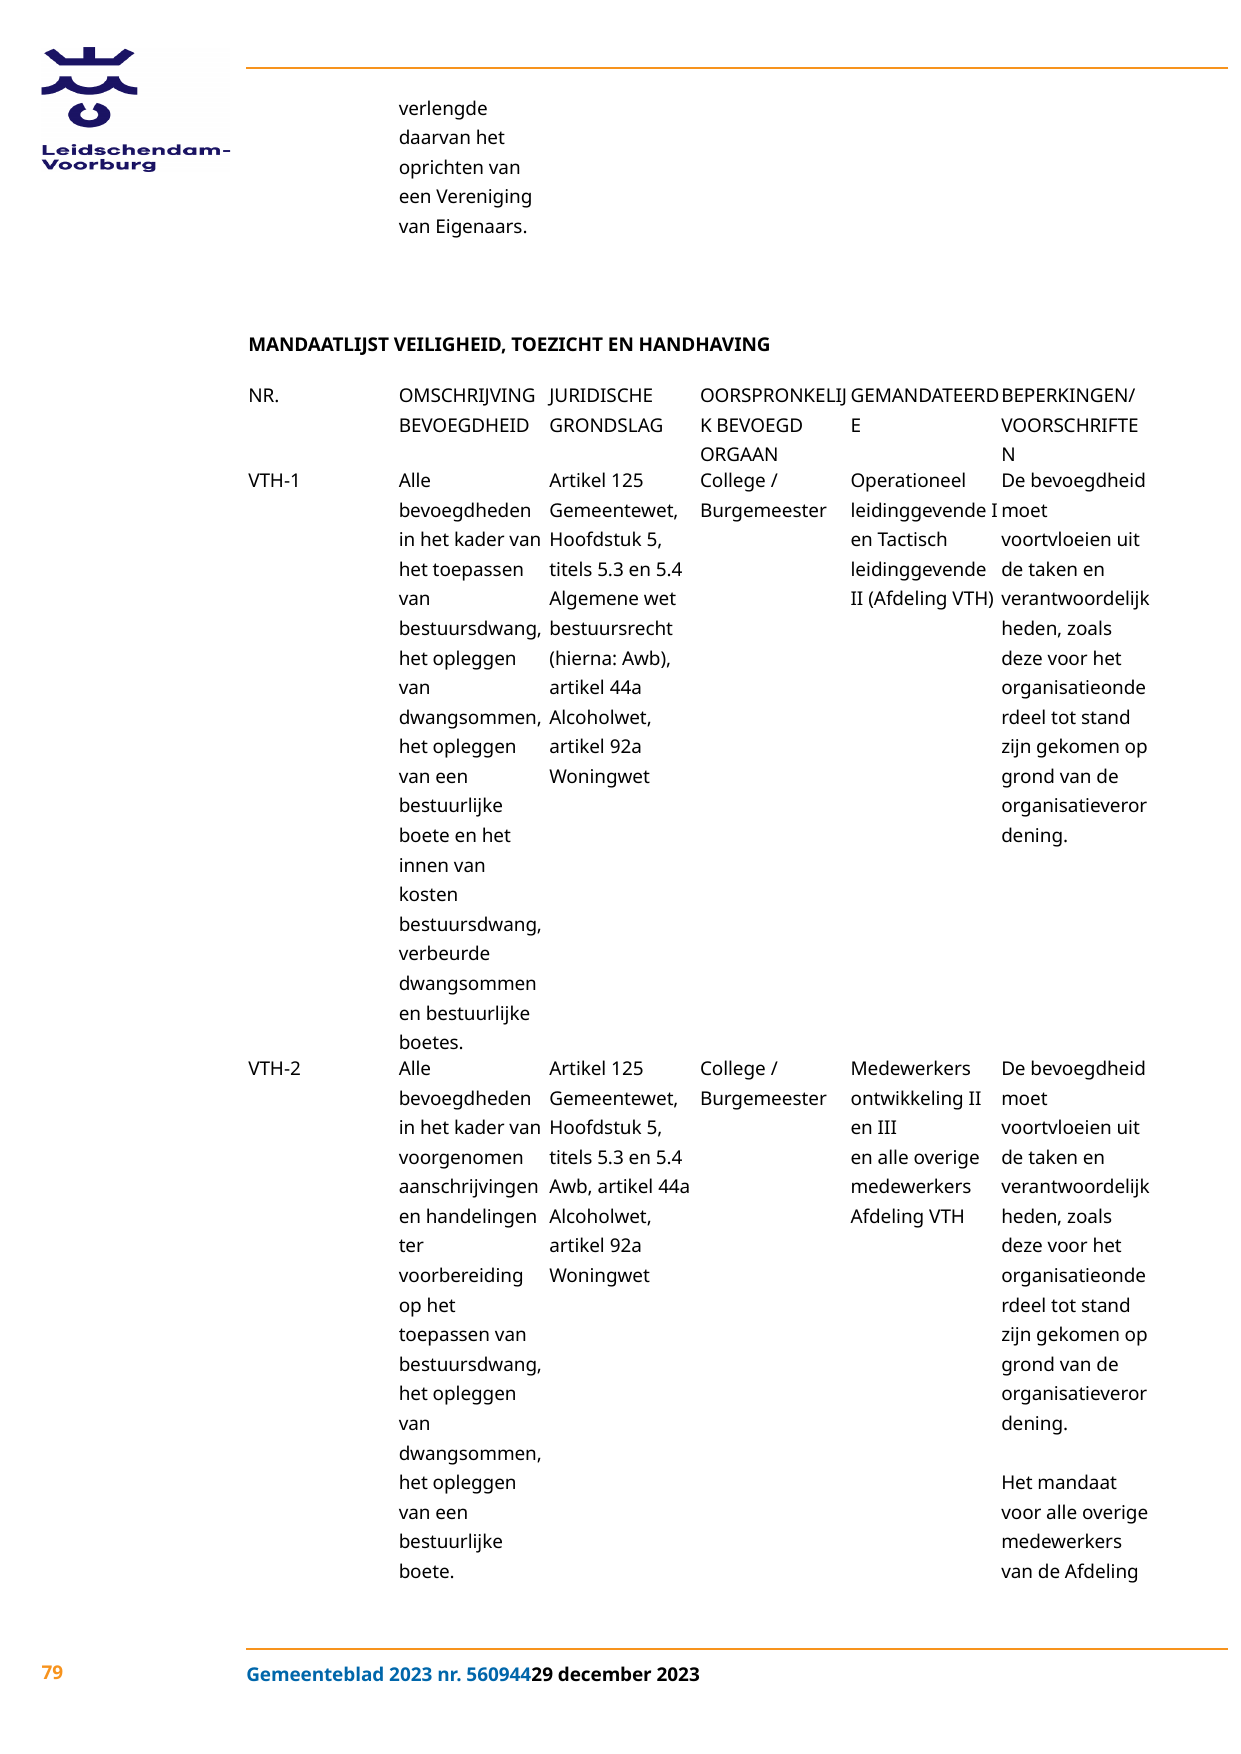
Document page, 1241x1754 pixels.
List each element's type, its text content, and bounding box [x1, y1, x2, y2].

table_cell [850, 95, 1001, 239]
table_cell OMSCHRIJVING BEVOEGDHEID [399, 383, 549, 467]
table_cell Operationeel leidinggevende I en Tactisch leidinggevende II (Afdeling VTH) [850, 467, 1001, 1055]
table_cell BEPERKINGEN/ VOORSCHRIFTEN [1001, 383, 1152, 467]
table_cell VTH-2 [248, 1055, 398, 1584]
table_cell Alle bevoegdheden in het kader van het toepassen van bestuursdwang, het opleggen van dwangsommen, het opleggen van een bestuurlijke boete en het innen van kosten bestuursdwang, verbeurde dwangsommen en bestuurlijke boetes. [399, 467, 549, 1055]
table_cell GEMANDATEERDE [850, 383, 1001, 467]
table_cell NR. [248, 383, 398, 467]
table_cell Artikel 125 Gemeentewet, Hoofdstuk 5, titels 5.3 en 5.4 Awb, artikel 44a Alcoholwet, artikel 92a Woningwet [549, 1055, 700, 1584]
table_cell VTH-1 [248, 467, 398, 1055]
table_header MANDAATLIJST VEILIGHEID, TOEZICHT EN HANDHAVING [248, 331, 1152, 357]
table_cell [1001, 95, 1152, 239]
table_cell [248, 357, 1152, 382]
table_cell [549, 95, 700, 239]
table_cell Artikel 125 Gemeentewet, Hoofdstuk 5, titels 5.3 en 5.4 Algemene wet bestuursrecht (hierna: Awb), artikel 44a Alcoholwet, artikel 92a Woningwet [549, 467, 700, 1055]
table_cell Alle bevoegdheden in het kader van voorgenomen aanschrijvingen en handelingen ter voorbereiding op het toepassen van bestuursdwang, het opleggen van dwangsommen, het opleggen van een bestuurlijke boete. [399, 1055, 549, 1584]
table_cell De bevoegdheid moet voortvloeien uit de taken en verantwoordelijkheden, zoals deze voor het organisatieonderdeel tot stand zijn gekomen op grond van de organisatieverordening. Het mandaat voor alle overige medewerkers van de Afdeling [1001, 1055, 1152, 1584]
table_cell verlengde daarvan het oprichten van een Vereniging van Eigenaars. [399, 95, 549, 239]
table_cell OORSPRONKELIJK BEVOEGD ORGAAN [700, 383, 850, 467]
table_cell [700, 95, 850, 239]
picture [41, 47, 231, 172]
table_cell [248, 95, 398, 239]
table_cell College / Burgemeester [700, 1055, 850, 1584]
table_cell College / Burgemeester [700, 467, 850, 1055]
table_cell De bevoegdheid moet voortvloeien uit de taken en verantwoordelijkheden, zoals deze voor het organisatieonderdeel tot stand zijn gekomen op grond van de organisatieverordening. [1001, 467, 1152, 1055]
table_cell JURIDISCHE GRONDSLAG [549, 383, 700, 467]
table_cell Medewerkers ontwikkeling II en III en alle overige medewerkers Afdeling VTH [850, 1055, 1001, 1584]
